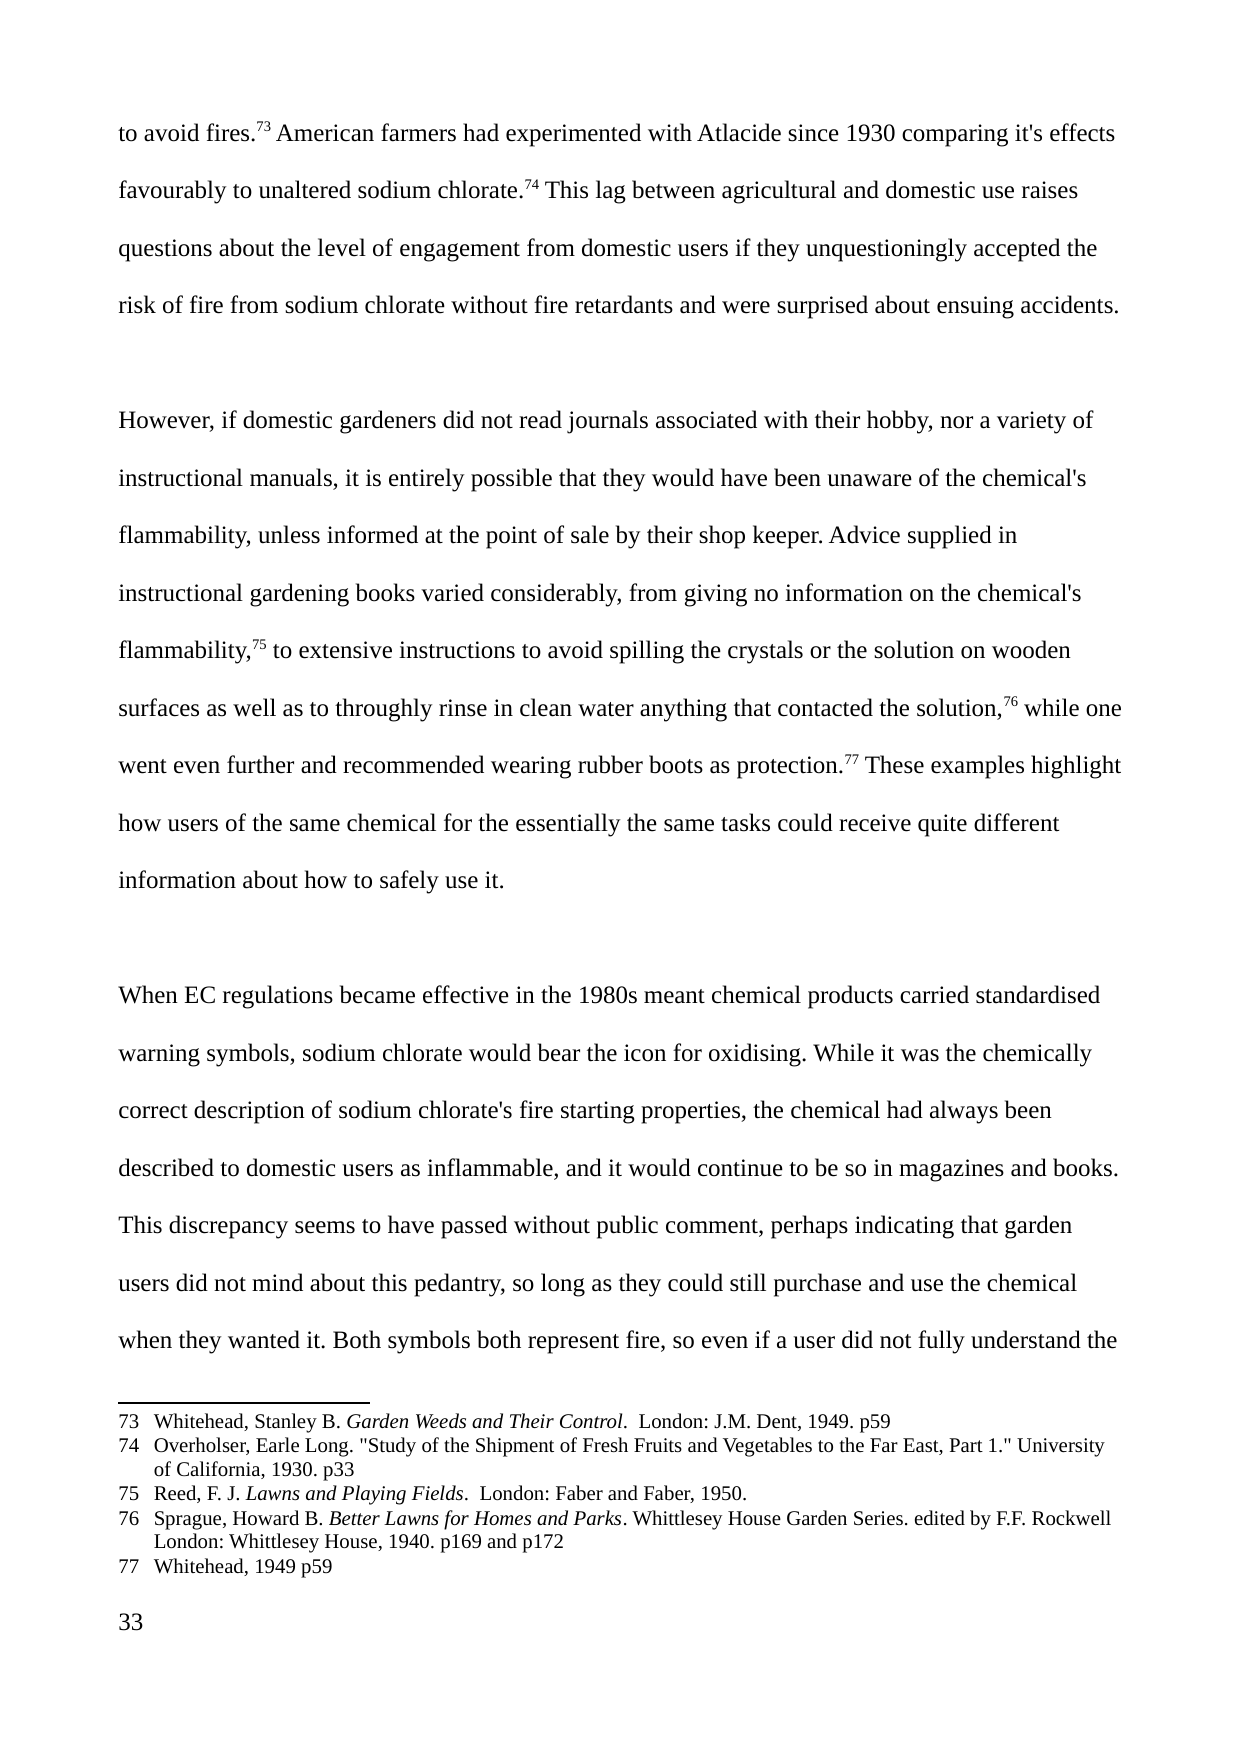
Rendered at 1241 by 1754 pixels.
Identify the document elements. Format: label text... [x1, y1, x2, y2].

text However, if domestic gardeners did not read journals associated with their hobby, nor a variety of instructional manuals, it is entirely possible that they would have been unaware of the chemical's flammability, unless informed at the point of sale by their shop keeper. Advice supplied in instructional gardening books varied considerably, from giving no information on the chemical's flammability, to extensive instructions to avoid spilling the crystals or the solution on wooden surfaces as well as to throughly rinse in clean water anything that contacted the solution, while one went even further and recommended wearing rubber boots as protection. These examples highlight how users of the same chemical for the essentially the same tasks could receive quite different information about how to safely use it. [118, 406, 1122, 894]
text Overholser, Earle Long. "Study of the Shipment of Fresh Fruits and Vegetables to the Far East, Part 1." University of California, 1930. p33 [118, 1433, 1122, 1481]
text Whitehead, Stanley B. Garden Weeds and Their Control. London: J.M. Dent, 1949. p59 [118, 1409, 1122, 1433]
text Reed, F. J. Lawns and Playing Fields. London: Faber and Faber, 1950. [118, 1481, 1122, 1505]
text to avoid fires. American farmers had experimented with Atlacide since 1930 comparing it's effects favourably to unaltered sodium chlorate. This lag between agricultural and domestic use raises questions about the level of engagement from domestic users if they unquestioningly accepted the risk of fire from sodium chlorate without fire retardants and were surprised about ensuing accidents. [118, 118, 1122, 319]
text Sprague, Howard B. Better Lawns for Homes and Parks. Whittlesey House Garden Series. edited by F.F. Rockwell London: Whittlesey House, 1940. p169 and p172 [118, 1505, 1122, 1553]
text When EC regulations became effective in the 1980s meant chemical products carried standardised warning symbols, sodium chlorate would bear the icon for oxidising. While it was the chemically correct description of sodium chlorate's fire starting properties, the chemical had always been described to domestic users as inflammable, and it would continue to be so in magazines and books. This discrepancy seems to have passed without public comment, perhaps indicating that garden users did not mind about this pedantry, so long as they could still purchase and use the chemical when they wanted it. Both symbols both represent fire, so even if a user did not fully understand the [118, 981, 1122, 1354]
text Whitehead, 1949 p59 [118, 1553, 1122, 1578]
